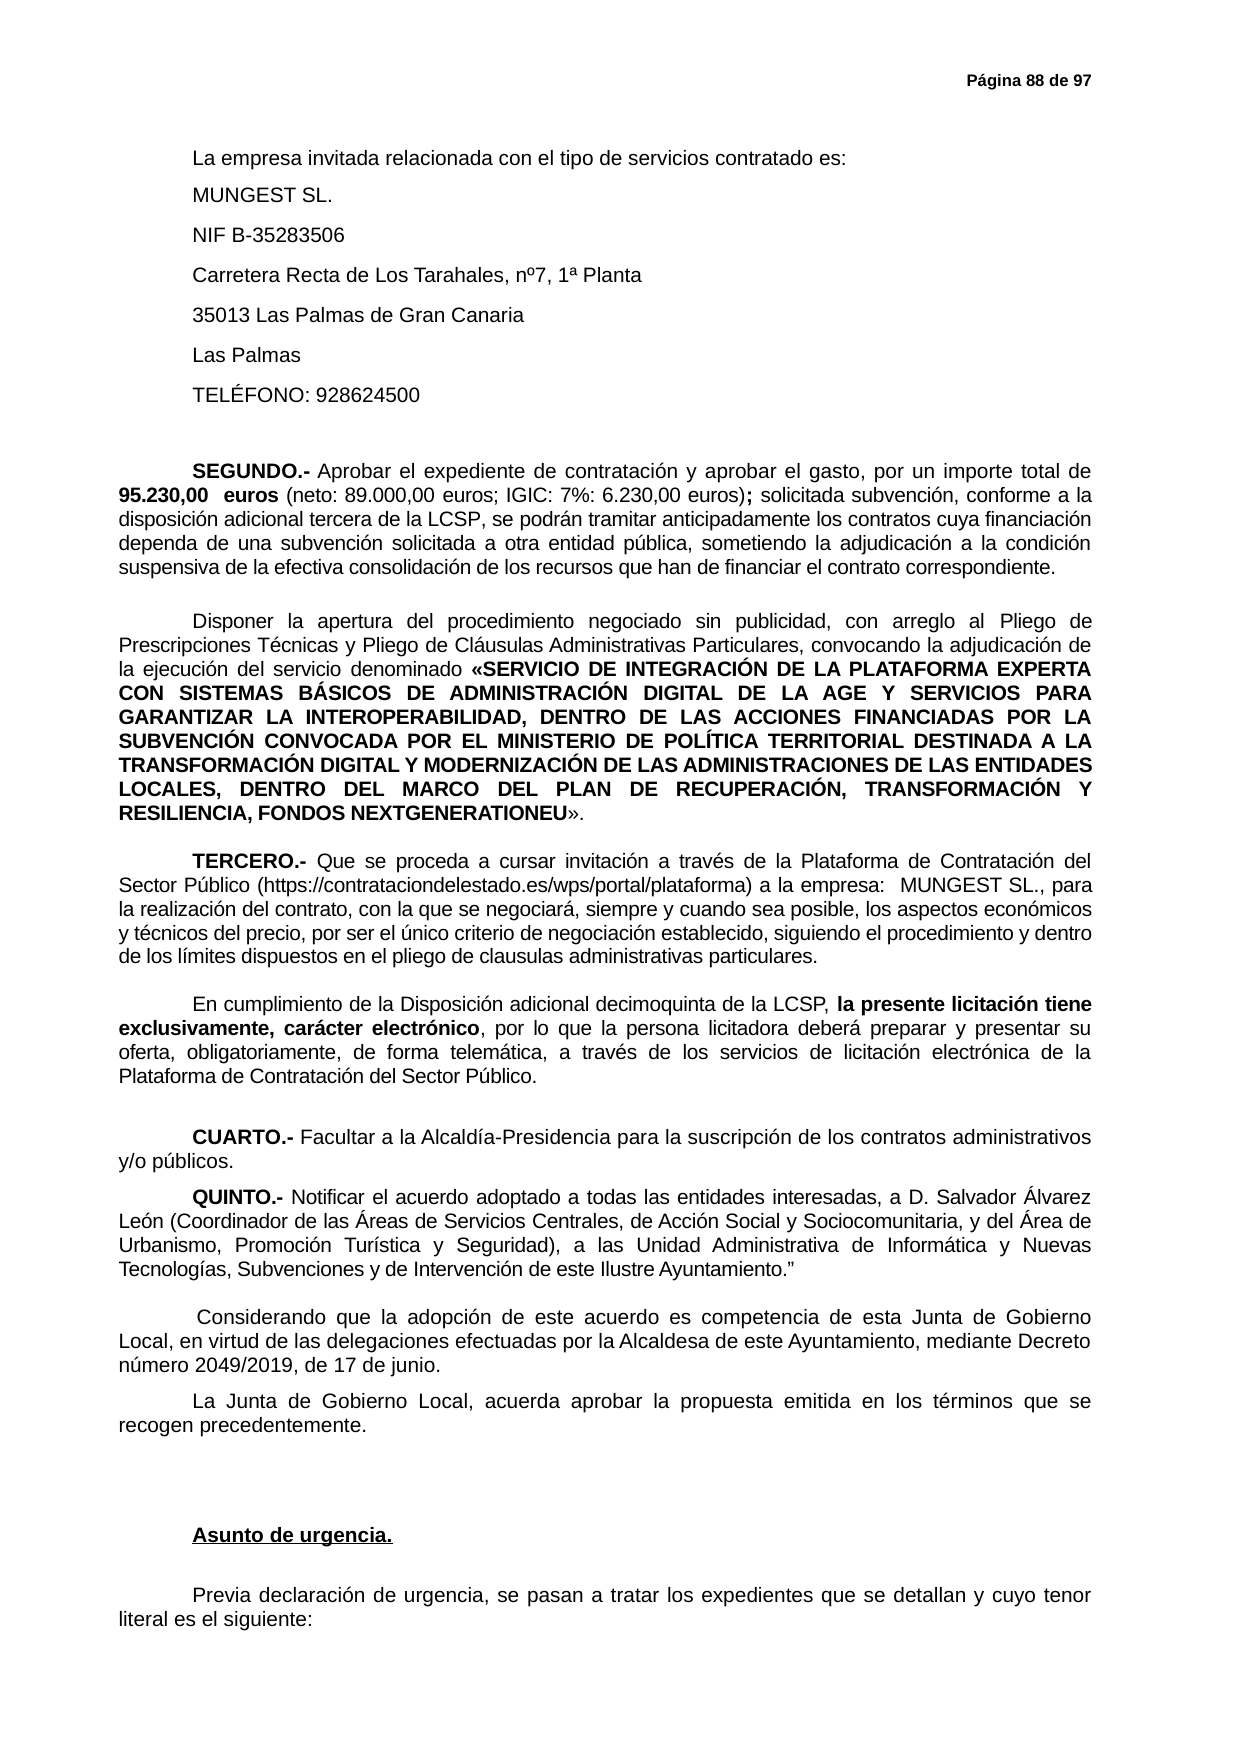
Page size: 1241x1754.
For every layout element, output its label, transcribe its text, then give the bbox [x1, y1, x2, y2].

text NIF B-35283506 [192, 222, 1092, 246]
text Las Palmas [192, 342, 1092, 366]
text Considerando que la adopción de este acuerdo es competencia de esta Junta de Gobierno Local, en virtud de las delegaciones efectuadas por la Alcaldesa de este Ayuntamiento, mediante Decreto número 2049/2019, de 17 de junio. [118, 1305, 1092, 1377]
text La Junta de Gobierno Local, acuerda aprobar la propuesta emitida en los términos que se recogen precedentemente. [118, 1389, 1092, 1437]
text TERCERO.- Que se proceda a cursar invitación a través de la Plataforma de Contratación del Sector Público (https://contrataciondelestado.es/wps/portal/plataforma) a la empresa: MUNGEST SL., para la realización del contrato, con la que se negociará, siempre y cuando sea posible, los aspectos económicos y técnicos del precio, por ser el único criterio de negociación establecido, siguiendo el procedimiento y dentro de los límites dispuestos en el pliego de clausulas administrativas particulares. [118, 848, 1092, 968]
text SEGUNDO.- Aprobar el expediente de contratación y aprobar el gasto, por un importe total de 95.230,00 euros (neto: 89.000,00 euros; IGIC: 7%: 6.230,00 euros); solicitada subvención, conforme a la disposición adicional tercera de la LCSP, se podrán tramitar anticipadamente los contratos cuya financiación dependa de una subvención solicitada a otra entidad pública, sometiendo la adjudicación a la condición suspensiva de la efectiva consolidación de los recursos que han de financiar el contrato correspondiente. [118, 459, 1092, 579]
text Previa declaración de urgencia, se pasan a tratar los expedientes que se detallan y cuyo tenor literal es el siguiente: [118, 1583, 1092, 1631]
text Carretera Recta de Los Tarahales, nº7, 1ª Planta [192, 262, 1092, 286]
text QUINTO.- Notificar el acuerdo adoptado a todas las entidades interesadas, a D. Salvador Álvarez León (Coordinador de las Áreas de Servicios Centrales, de Acción Social y Sociocomunitaria, y del Área de Urbanismo, Promoción Turística y Seguridad), a las Unidad Administrativa de Informática y Nuevas Tecnologías, Subvenciones y de Intervención de este Ilustre Ayuntamiento.” [118, 1185, 1092, 1281]
text MUNGEST SL. [192, 182, 1092, 206]
text TELÉFONO: 928624500 [192, 382, 1092, 406]
text 35013 Las Palmas de Gran Canaria [192, 302, 1092, 326]
text Disponer la apertura del procedimiento negociado sin publicidad, con arreglo al Pliego de Prescripciones Técnicas y Pliego de Cláusulas Administrativas Particulares, convocando la adjudicación de la ejecución del servicio denominado «SERVICIO DE INTEGRACIÓN DE LA PLATAFORMA EXPERTA CON SISTEMAS BÁSICOS DE ADMINISTRACIÓN DIGITAL DE LA AGE Y SERVICIOS PARA GARANTIZAR LA INTEROPERABILIDAD, DENTRO DE LAS ACCIONES FINANCIADAS POR LA SUBVENCIÓN CONVOCADA POR EL MINISTERIO DE POLÍTICA TERRITORIAL DESTINADA A LA TRANSFORMACIÓN DIGITAL Y MODERNIZACIÓN DE LAS ADMINISTRACIONES DE LAS ENTIDADES LOCALES, DENTRO DEL MARCO DEL PLAN DE RECUPERACIÓN, TRANSFORMACIÓN Y RESILIENCIA, FONDOS NEXTGENERATIONEU». [118, 609, 1092, 824]
text Asunto de urgencia. [118, 1522, 1092, 1546]
text En cumplimiento de la Disposición adicional decimoquinta de la LCSP, la presente licitación tiene exclusivamente, carácter electrónico, por lo que la persona licitadora deberá preparar y presentar su oferta, obligatoriamente, de forma telemática, a través de los servicios de licitación electrónica de la Plataforma de Contratación del Sector Público. [118, 992, 1092, 1088]
text CUARTO.- Facultar a la Alcaldía-Presidencia para la suscripción de los contratos administrativos y/o públicos. [118, 1124, 1092, 1172]
text La empresa invitada relacionada con el tipo de servicios contratado es: [118, 146, 1092, 170]
